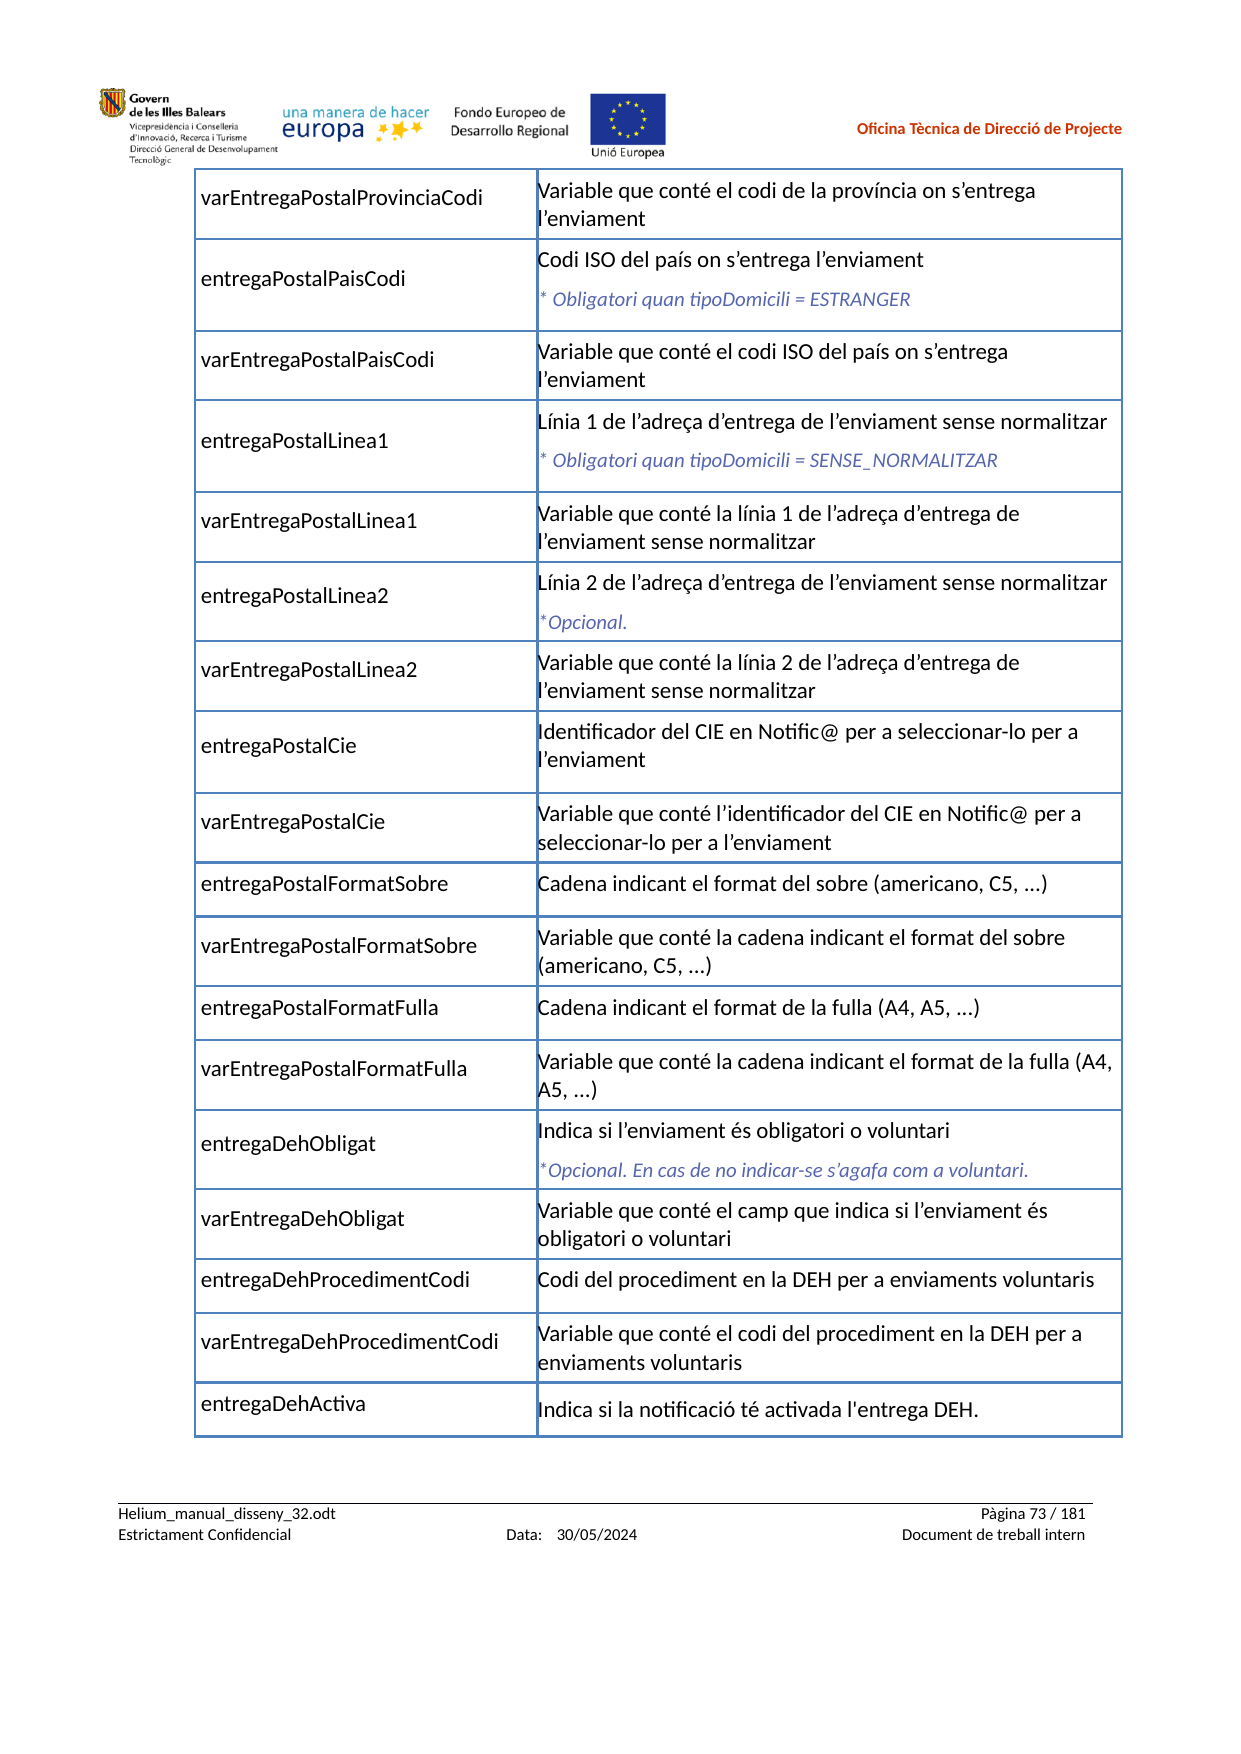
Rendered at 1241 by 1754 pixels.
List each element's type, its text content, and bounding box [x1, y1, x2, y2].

table_cell Variable que conté el codi de la província on s’entrega l’enviament [539, 170, 1121, 237]
table_cell Codi ISO del país on s’entrega l’enviament * Obligatori quan tipoDomicili = ESTRANGER [539, 240, 1121, 329]
table_cell varEntregaPostalCie [196, 794, 536, 861]
table_cell Cadena indicant el format del sobre (americano, C5, ...) [539, 864, 1121, 915]
table_cell entregaDehActiva [196, 1384, 536, 1435]
table_cell varEntregaPostalFormatSobre [196, 918, 536, 985]
table_cell Variable que conté la línia 1 de l’adreça d’entrega de l’enviament sense normalitzar [539, 493, 1121, 561]
table_cell Identificador del CIE en Notific@ per a seleccionar-lo per a l’enviament [539, 712, 1121, 792]
table_cell varEntregaPostalPaisCodi [196, 332, 536, 399]
table_cell varEntregaPostalLinea2 [196, 642, 536, 710]
table_cell varEntregaDehProcedimentCodi [196, 1314, 536, 1381]
table_cell entregaPostalPaisCodi [196, 240, 536, 329]
table_cell entregaPostalLinea2 [196, 563, 536, 640]
table_cell varEntregaPostalLinea1 [196, 493, 536, 561]
table_cell entregaDehObligat [196, 1111, 536, 1188]
table_cell Variable que conté el camp que indica si l’enviament és obligatori o voluntari [539, 1190, 1121, 1258]
table_cell Variable que conté l’identificador del CIE en Notific@ per a seleccionar-lo per a l’enviament [539, 794, 1121, 861]
table_cell Línia 1 de l’adreça d’entrega de l’enviament sense normalitzar * Obligatori quan tipoDomicili = SENSE_NORMALITZAR [539, 401, 1121, 491]
table_cell entregaPostalLinea1 [196, 401, 536, 491]
table_cell Línia 2 de l’adreça d’entrega de l’enviament sense normalitzar *Opcional. [539, 563, 1121, 640]
table_cell Codi del procediment en la DEH per a enviaments voluntaris [539, 1260, 1121, 1312]
table_cell Variable que conté la línia 2 de l’adreça d’entrega de l’enviament sense normalitzar [539, 642, 1121, 710]
table_cell varEntregaDehObligat [196, 1190, 536, 1258]
table_cell entregaPostalCie [196, 712, 536, 792]
table_cell Indica si l’enviament és obligatori o voluntari *Opcional. En cas de no indicar-se s’agafa com a voluntari. [539, 1111, 1121, 1188]
table_cell entregaPostalFormatFulla [196, 987, 536, 1039]
table_cell entregaDehProcedimentCodi [196, 1260, 536, 1312]
picture [99, 87, 668, 166]
table_cell Variable que conté la cadena indicant el format del sobre (americano, C5, ...) [539, 918, 1121, 985]
table_cell varEntregaPostalProvinciaCodi [196, 170, 536, 237]
table_cell Variable que conté el codi ISO del país on s’entrega l’enviament [539, 332, 1121, 399]
table_cell Indica si la notificació té activada l'entrega DEH. [539, 1384, 1121, 1435]
table_cell entregaPostalFormatSobre [196, 864, 536, 915]
table_cell Variable que conté el codi del procediment en la DEH per a enviaments voluntaris [539, 1314, 1121, 1381]
table_cell varEntregaPostalFormatFulla [196, 1041, 536, 1109]
table_cell Variable que conté la cadena indicant el format de la fulla (A4, A5, ...) [539, 1041, 1121, 1109]
table_cell Cadena indicant el format de la fulla (A4, A5, ...) [539, 987, 1121, 1039]
